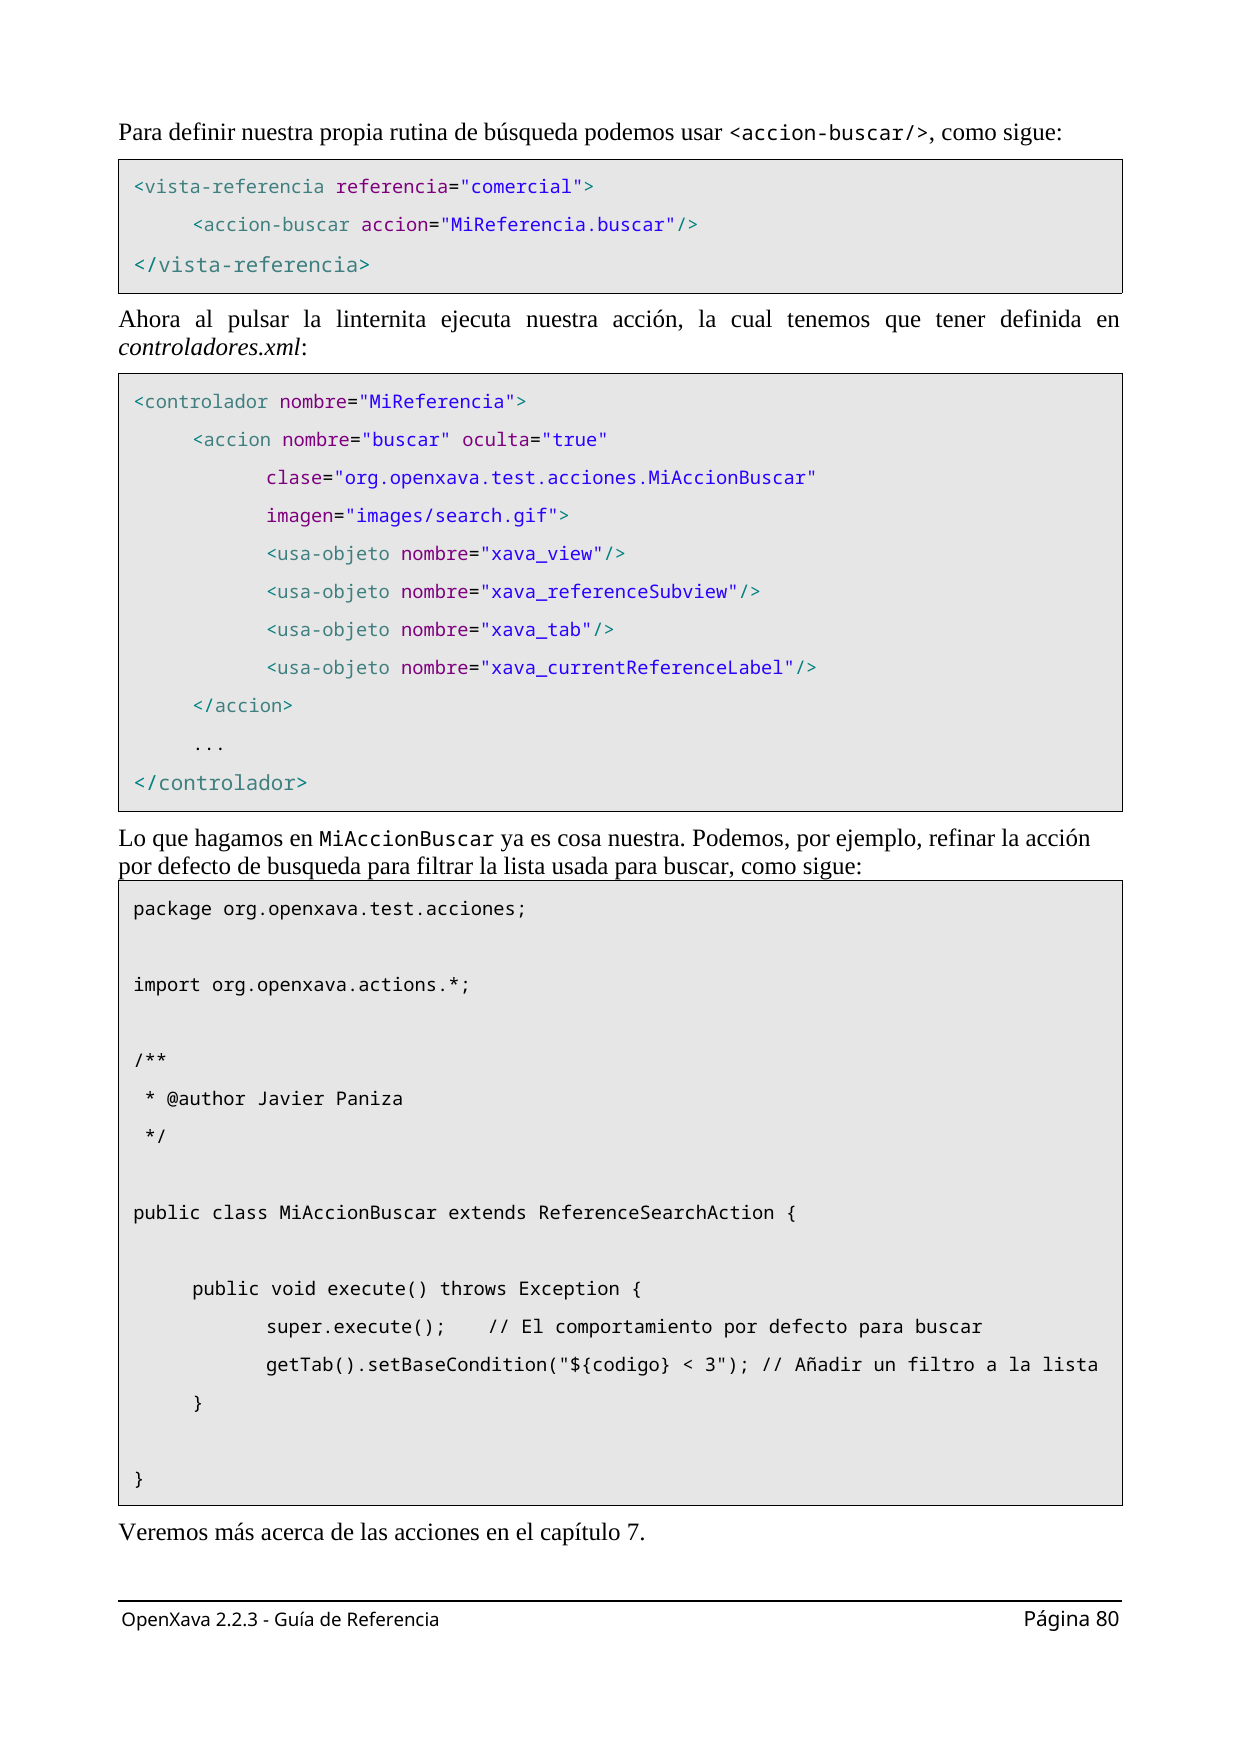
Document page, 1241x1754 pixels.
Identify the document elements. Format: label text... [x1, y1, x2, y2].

text Para definir nuestra propia rutina de búsqueda podemos usar <accion-buscar/>, como sigue: [118, 118, 1122, 146]
text </controlador> [119, 753, 1122, 811]
text public void execute() throws Exception { [119, 1260, 1122, 1298]
text <usa-objeto nombre="xava_referenceSubview"/> [119, 563, 1122, 601]
text import org.openxava.actions.*; [119, 956, 1122, 994]
text ... [119, 716, 1122, 753]
text <usa-objeto nombre="xava_tab"/> [119, 601, 1122, 639]
text <vista-referencia referencia="comercial"> [119, 160, 1122, 197]
text super.execute(); // El comportamiento por defecto para buscar [119, 1298, 1122, 1336]
text <accion nombre="buscar" oculta="true" [119, 411, 1122, 449]
text <accion-buscar accion="MiReferencia.buscar"/> [119, 197, 1122, 235]
text clase="org.openxava.test.acciones.MiAccionBuscar" [119, 449, 1122, 487]
text Lo que hagamos en MiAccionBuscar ya es cosa nuestra. Podemos, por ejemplo, refinar la acción por defecto de busqueda para filtrar la lista usada para buscar, como sigue: [118, 824, 1122, 880]
text } [119, 1374, 1122, 1412]
text /** [119, 1032, 1122, 1070]
text Veremos más acerca de las acciones en el capítulo 7. [118, 1518, 1122, 1546]
text <usa-objeto nombre="xava_currentReferenceLabel"/> [119, 639, 1122, 677]
text package org.openxava.test.acciones; [119, 881, 1122, 918]
text imagen="images/search.gif"> [119, 487, 1122, 525]
text * @author Javier Paniza [119, 1070, 1122, 1108]
text <usa-objeto nombre="xava_view"/> [119, 525, 1122, 563]
text </accion> [119, 677, 1122, 716]
text */ [119, 1108, 1122, 1146]
text public class MiAccionBuscar extends ReferenceSearchAction { [119, 1184, 1122, 1222]
text <controlador nombre="MiReferencia"> [119, 374, 1122, 411]
text getTab().setBaseCondition("${codigo} < 3"); // Añadir un filtro a la lista [119, 1336, 1122, 1374]
text </vista-referencia> [119, 235, 1122, 293]
text Ahora al pulsar la linternita ejecuta nuestra acción, la cual tenemos que tener definida en controladores.xml: [118, 305, 1122, 361]
text } [119, 1450, 1122, 1505]
